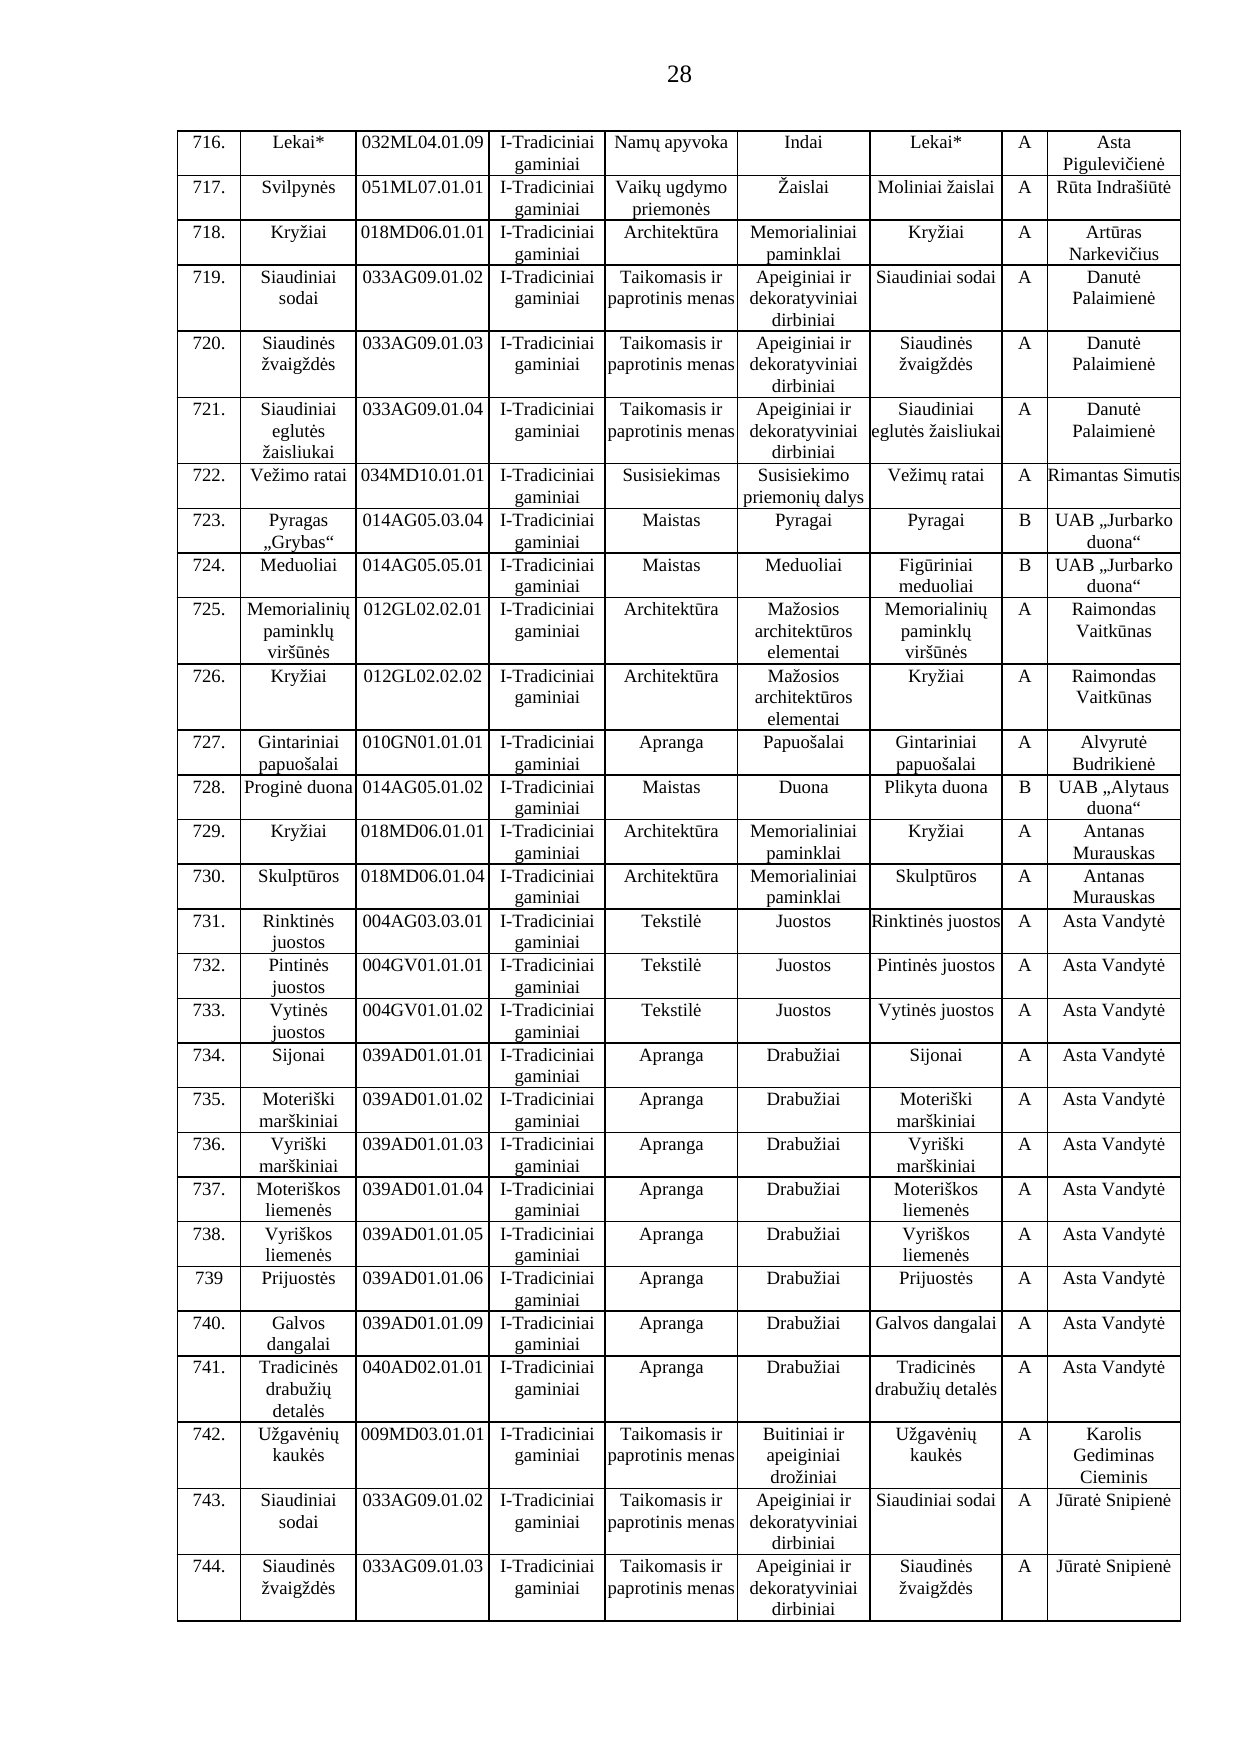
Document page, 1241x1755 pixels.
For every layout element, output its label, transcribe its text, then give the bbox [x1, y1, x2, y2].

table_cell Galvos dangalai [871, 1312, 1001, 1355]
table_cell Taikomasis ir paprotinis menas [606, 398, 737, 463]
table_cell UAB „Alytaus duona“ [1048, 776, 1180, 819]
table_cell B [1003, 554, 1047, 597]
table_cell I-Tradiciniai gaminiai [490, 820, 604, 863]
table_cell A [1003, 865, 1047, 908]
table_cell Drabužiai [738, 1357, 869, 1421]
table_cell I-Tradiciniai gaminiai [490, 910, 604, 953]
table_cell Drabužiai [738, 1267, 869, 1310]
table_cell Apranga [606, 1044, 737, 1087]
table_cell 033AG09.01.03 [357, 1555, 488, 1620]
table_cell Galvos dangalai [241, 1312, 355, 1355]
table_cell 729. [178, 820, 240, 863]
table_cell 039AD01.01.02 [357, 1088, 488, 1131]
table_cell A [1003, 665, 1047, 729]
table_cell I-Tradiciniai gaminiai [490, 1088, 604, 1131]
table_cell Siaudinės žvaigždės [241, 1555, 355, 1620]
table_cell Gintariniai papuošalai [871, 731, 1001, 774]
table_cell Kryžiai [871, 820, 1001, 863]
table_cell I-Tradiciniai gaminiai [490, 731, 604, 774]
table_cell Meduoliai [738, 554, 869, 597]
table_cell Papuošalai [738, 731, 869, 774]
table_cell 735. [178, 1088, 240, 1131]
table_cell Apeiginiai ir dekoratyviniai dirbiniai [738, 332, 869, 396]
table_cell 717. [178, 176, 240, 219]
table_cell Užgavėnių kaukės [871, 1423, 1001, 1487]
table_cell 012GL02.02.02 [357, 665, 488, 729]
table_cell Siaudiniai sodai [871, 266, 1001, 330]
table_cell Apranga [606, 1267, 737, 1310]
table_cell Pyragas „Grybas“ [241, 509, 355, 552]
table_cell Maistas [606, 554, 737, 597]
table_cell 018MD06.01.04 [357, 865, 488, 908]
table_cell A [1003, 1178, 1047, 1221]
table_cell 719. [178, 266, 240, 330]
table_cell 018MD06.01.01 [357, 820, 488, 863]
table_cell 728. [178, 776, 240, 819]
table_cell Asta Vandytė [1048, 1357, 1180, 1421]
table_cell Mažosios architektūros elementai [738, 665, 869, 729]
table_cell 051ML07.01.01 [357, 176, 488, 219]
table_cell 039AD01.01.01 [357, 1044, 488, 1087]
table_cell 033AG09.01.03 [357, 332, 488, 396]
table_cell A [1003, 1222, 1047, 1266]
table_cell 725. [178, 598, 240, 663]
table_cell I-Tradiciniai gaminiai [490, 1312, 604, 1355]
table_cell A [1003, 332, 1047, 396]
table_cell I-Tradiciniai gaminiai [490, 598, 604, 663]
table_cell 718. [178, 221, 240, 264]
table_cell Architektūra [606, 820, 737, 863]
table_cell Juostos [738, 999, 869, 1042]
table_cell Apranga [606, 1178, 737, 1221]
table_cell Taikomasis ir paprotinis menas [606, 1489, 737, 1554]
table_cell A [1003, 910, 1047, 953]
table_cell B [1003, 509, 1047, 552]
table_cell 014AG05.05.01 [357, 554, 488, 597]
table_cell Tekstilė [606, 910, 737, 953]
table_cell Svilpynės [241, 176, 355, 219]
table_cell A [1003, 132, 1047, 174]
table_cell A [1003, 1088, 1047, 1131]
table_cell Moteriški marškiniai [241, 1088, 355, 1131]
table_cell Duona [738, 776, 869, 819]
table_cell Susisiekimas [606, 464, 737, 507]
table_cell Asta Vandytė [1048, 954, 1180, 997]
table_cell A [1003, 464, 1047, 507]
table_cell Siaudinės žvaigždės [871, 1555, 1001, 1620]
table_cell Memorialiniai paminklai [738, 820, 869, 863]
table_cell Asta Vandytė [1048, 1088, 1180, 1131]
table_cell I-Tradiciniai gaminiai [490, 1489, 604, 1554]
table_cell 732. [178, 954, 240, 997]
table_cell Asta Pigulevičienė [1048, 132, 1180, 174]
table_cell 040AD02.01.01 [357, 1357, 488, 1421]
table_cell Architektūra [606, 221, 737, 264]
table_cell A [1003, 598, 1047, 663]
table_cell Tekstilė [606, 954, 737, 997]
table_cell I-Tradiciniai gaminiai [490, 1357, 604, 1421]
table_cell Vyriški marškiniai [241, 1133, 355, 1176]
table_cell 724. [178, 554, 240, 597]
table_cell Tradicinės drabužių detalės [241, 1357, 355, 1421]
table_cell Kryžiai [241, 221, 355, 264]
table_cell Juostos [738, 954, 869, 997]
table_cell Rinktinės juostos [871, 910, 1001, 953]
table_cell I-Tradiciniai gaminiai [490, 776, 604, 819]
table_cell Apeiginiai ir dekoratyviniai dirbiniai [738, 1489, 869, 1554]
table_cell 743. [178, 1489, 240, 1554]
table_cell Prijuostės [871, 1267, 1001, 1310]
table_cell Drabužiai [738, 1044, 869, 1087]
table_cell Drabužiai [738, 1088, 869, 1131]
table_cell Apranga [606, 1088, 737, 1131]
table_cell Asta Vandytė [1048, 1222, 1180, 1266]
table_cell Namų apyvoka [606, 132, 737, 174]
table_cell 731. [178, 910, 240, 953]
table_cell Asta Vandytė [1048, 1133, 1180, 1176]
table_cell I-Tradiciniai gaminiai [490, 1555, 604, 1620]
table_cell 720. [178, 332, 240, 396]
table_cell A [1003, 398, 1047, 463]
table_cell Antanas Murauskas [1048, 820, 1180, 863]
table_cell Kryžiai [241, 665, 355, 729]
table_cell Siaudiniai eglutės žaisliukai [871, 398, 1001, 463]
table_cell 738. [178, 1222, 240, 1266]
table_cell I-Tradiciniai gaminiai [490, 266, 604, 330]
table_cell Raimondas Vaitkūnas [1048, 665, 1180, 729]
table_cell Apeiginiai ir dekoratyviniai dirbiniai [738, 266, 869, 330]
table_cell I-Tradiciniai gaminiai [490, 176, 604, 219]
table_cell 039AD01.01.05 [357, 1222, 488, 1266]
table_cell B [1003, 776, 1047, 819]
table_cell 739 [178, 1267, 240, 1310]
table_cell Apranga [606, 1133, 737, 1176]
table_cell A [1003, 266, 1047, 330]
table_cell I-Tradiciniai gaminiai [490, 865, 604, 908]
table_cell A [1003, 221, 1047, 264]
table_cell Gintariniai papuošalai [241, 731, 355, 774]
table_cell 723. [178, 509, 240, 552]
table_cell Artūras Narkevičius [1048, 221, 1180, 264]
table_cell Vežimų ratai [871, 464, 1001, 507]
table_cell 033AG09.01.02 [357, 1489, 488, 1554]
table_cell I-Tradiciniai gaminiai [490, 398, 604, 463]
table_cell Kryžiai [871, 221, 1001, 264]
table_cell 039AD01.01.06 [357, 1267, 488, 1310]
table_cell 039AD01.01.04 [357, 1178, 488, 1221]
table_cell A [1003, 731, 1047, 774]
table_cell 009MD03.01.01 [357, 1423, 488, 1487]
table_cell Vyriškos liemenės [871, 1222, 1001, 1266]
table_cell Taikomasis ir paprotinis menas [606, 332, 737, 396]
table_cell Rinktinės juostos [241, 910, 355, 953]
table_cell Sijonai [241, 1044, 355, 1087]
table_cell Vyriškos liemenės [241, 1222, 355, 1266]
table_cell Asta Vandytė [1048, 1267, 1180, 1310]
table_cell Antanas Murauskas [1048, 865, 1180, 908]
table_cell 033AG09.01.02 [357, 266, 488, 330]
table_cell Vytinės juostos [241, 999, 355, 1042]
table_cell Kryžiai [871, 665, 1001, 729]
table_cell Moliniai žaislai [871, 176, 1001, 219]
table_cell Pintinės juostos [241, 954, 355, 997]
table_cell 004GV01.01.02 [357, 999, 488, 1042]
table_cell Apranga [606, 1312, 737, 1355]
table_cell UAB „Jurbarko duona“ [1048, 554, 1180, 597]
table_cell Jūratė Snipienė [1048, 1489, 1180, 1554]
table_cell I-Tradiciniai gaminiai [490, 332, 604, 396]
table_cell I-Tradiciniai gaminiai [490, 464, 604, 507]
table_cell Drabužiai [738, 1133, 869, 1176]
table_cell 014AG05.01.02 [357, 776, 488, 819]
table_cell Danutė Palaimienė [1048, 266, 1180, 330]
table_cell Architektūra [606, 598, 737, 663]
table_cell I-Tradiciniai gaminiai [490, 221, 604, 264]
table_cell 018MD06.01.01 [357, 221, 488, 264]
table_cell Drabužiai [738, 1312, 869, 1355]
table_cell 004AG03.03.01 [357, 910, 488, 953]
table_cell Architektūra [606, 865, 737, 908]
table_cell Lekai* [871, 132, 1001, 174]
table_cell Maistas [606, 509, 737, 552]
table_cell A [1003, 1423, 1047, 1487]
table_cell 033AG09.01.04 [357, 398, 488, 463]
table_cell I-Tradiciniai gaminiai [490, 509, 604, 552]
table_cell A [1003, 999, 1047, 1042]
table_cell Moteriškos liemenės [241, 1178, 355, 1221]
table_cell Vyriški marškiniai [871, 1133, 1001, 1176]
table_cell Taikomasis ir paprotinis menas [606, 1555, 737, 1620]
table_cell Vytinės juostos [871, 999, 1001, 1042]
table_cell Memorialiniai paminklai [738, 221, 869, 264]
table_cell Rimantas Simutis [1048, 464, 1180, 507]
table_cell Proginė duona [241, 776, 355, 819]
table_cell Žaislai [738, 176, 869, 219]
table_cell A [1003, 1044, 1047, 1087]
table_cell Apeiginiai ir dekoratyviniai dirbiniai [738, 1555, 869, 1620]
table_cell A [1003, 1357, 1047, 1421]
table_cell I-Tradiciniai gaminiai [490, 1178, 604, 1221]
table_cell Asta Vandytė [1048, 1044, 1180, 1087]
table_cell Alvyrutė Budrikienė [1048, 731, 1180, 774]
table_cell Memorialinių paminklų viršūnės [871, 598, 1001, 663]
table_cell A [1003, 1312, 1047, 1355]
table_cell Juostos [738, 910, 869, 953]
table_cell Apranga [606, 731, 737, 774]
table_cell A [1003, 954, 1047, 997]
table_cell UAB „Jurbarko duona“ [1048, 509, 1180, 552]
table_cell Danutė Palaimienė [1048, 332, 1180, 396]
table_cell 034MD10.01.01 [357, 464, 488, 507]
table_cell I-Tradiciniai gaminiai [490, 1044, 604, 1087]
table_cell A [1003, 820, 1047, 863]
table_cell I-Tradiciniai gaminiai [490, 1222, 604, 1266]
table_cell 010GN01.01.01 [357, 731, 488, 774]
table_cell I-Tradiciniai gaminiai [490, 1423, 604, 1487]
table_cell 721. [178, 398, 240, 463]
table_cell Prijuostės [241, 1267, 355, 1310]
table_cell Vaikų ugdymo priemonės [606, 176, 737, 219]
table_cell Asta Vandytė [1048, 910, 1180, 953]
table_cell 004GV01.01.01 [357, 954, 488, 997]
table_cell Vežimo ratai [241, 464, 355, 507]
table_cell A [1003, 1133, 1047, 1176]
table_cell I-Tradiciniai gaminiai [490, 132, 604, 174]
table_cell 039AD01.01.03 [357, 1133, 488, 1176]
table_cell Siaudiniai sodai [871, 1489, 1001, 1554]
table_cell Pintinės juostos [871, 954, 1001, 997]
table_cell Raimondas Vaitkūnas [1048, 598, 1180, 663]
table_cell 744. [178, 1555, 240, 1620]
table_cell 039AD01.01.09 [357, 1312, 488, 1355]
table_cell Rūta Indrašiūtė [1048, 176, 1180, 219]
table_cell Drabužiai [738, 1222, 869, 1266]
table_cell I-Tradiciniai gaminiai [490, 1267, 604, 1310]
table_cell 742. [178, 1423, 240, 1487]
table_cell Skulptūros [241, 865, 355, 908]
table_cell 716. [178, 132, 240, 174]
table_cell A [1003, 1267, 1047, 1310]
table_cell Pyragai [738, 509, 869, 552]
table_cell Danutė Palaimienė [1048, 398, 1180, 463]
table_cell Tradicinės drabužių detalės [871, 1357, 1001, 1421]
table_cell Asta Vandytė [1048, 999, 1180, 1042]
table_cell Kryžiai [241, 820, 355, 863]
table_cell 722. [178, 464, 240, 507]
table_cell Drabužiai [738, 1178, 869, 1221]
table_cell Pyragai [871, 509, 1001, 552]
table_cell Buitiniai ir apeiginiai drožiniai [738, 1423, 869, 1487]
table_cell Susisiekimo priemonių dalys [738, 464, 869, 507]
table_cell Architektūra [606, 665, 737, 729]
table_cell Moteriškos liemenės [871, 1178, 1001, 1221]
table_cell Moteriški marškiniai [871, 1088, 1001, 1131]
table_cell Mažosios architektūros elementai [738, 598, 869, 663]
table_cell 012GL02.02.01 [357, 598, 488, 663]
table_cell Siaudiniai sodai [241, 266, 355, 330]
table_cell I-Tradiciniai gaminiai [490, 554, 604, 597]
table_cell 032ML04.01.09 [357, 132, 488, 174]
table_cell Sijonai [871, 1044, 1001, 1087]
table_cell Figūriniai meduoliai [871, 554, 1001, 597]
table_cell 737. [178, 1178, 240, 1221]
table_cell Tekstilė [606, 999, 737, 1042]
table_cell A [1003, 1555, 1047, 1620]
table_cell A [1003, 1489, 1047, 1554]
table_cell Memorialiniai paminklai [738, 865, 869, 908]
table_cell Asta Vandytė [1048, 1178, 1180, 1221]
table_cell Plikyta duona [871, 776, 1001, 819]
table_cell Taikomasis ir paprotinis menas [606, 1423, 737, 1487]
table_cell Asta Vandytė [1048, 1312, 1180, 1355]
table_cell Siaudiniai sodai [241, 1489, 355, 1554]
table_cell Apeiginiai ir dekoratyviniai dirbiniai [738, 398, 869, 463]
table_cell 733. [178, 999, 240, 1042]
table_cell Meduoliai [241, 554, 355, 597]
table_cell Apranga [606, 1357, 737, 1421]
table_cell Indai [738, 132, 869, 174]
table_cell Užgavėnių kaukės [241, 1423, 355, 1487]
table_cell Siaudinės žvaigždės [241, 332, 355, 396]
table_cell 730. [178, 865, 240, 908]
table_cell 741. [178, 1357, 240, 1421]
table_cell I-Tradiciniai gaminiai [490, 954, 604, 997]
table_cell Lekai* [241, 132, 355, 174]
table_cell Siaudinės žvaigždės [871, 332, 1001, 396]
table_cell 734. [178, 1044, 240, 1087]
table_cell 740. [178, 1312, 240, 1355]
table_cell Taikomasis ir paprotinis menas [606, 266, 737, 330]
table_cell Maistas [606, 776, 737, 819]
table_cell 736. [178, 1133, 240, 1176]
table_cell I-Tradiciniai gaminiai [490, 1133, 604, 1176]
table_cell A [1003, 176, 1047, 219]
table_cell Memorialinių paminklų viršūnės [241, 598, 355, 663]
table_cell 014AG05.03.04 [357, 509, 488, 552]
table_cell 727. [178, 731, 240, 774]
table_cell Apranga [606, 1222, 737, 1266]
table_cell Skulptūros [871, 865, 1001, 908]
table_cell Karolis Gediminas Cieminis [1048, 1423, 1180, 1487]
table_cell Jūratė Snipienė [1048, 1555, 1180, 1620]
table_cell I-Tradiciniai gaminiai [490, 999, 604, 1042]
table_cell Siaudiniai eglutės žaisliukai [241, 398, 355, 463]
table_cell 726. [178, 665, 240, 729]
table_cell I-Tradiciniai gaminiai [490, 665, 604, 729]
